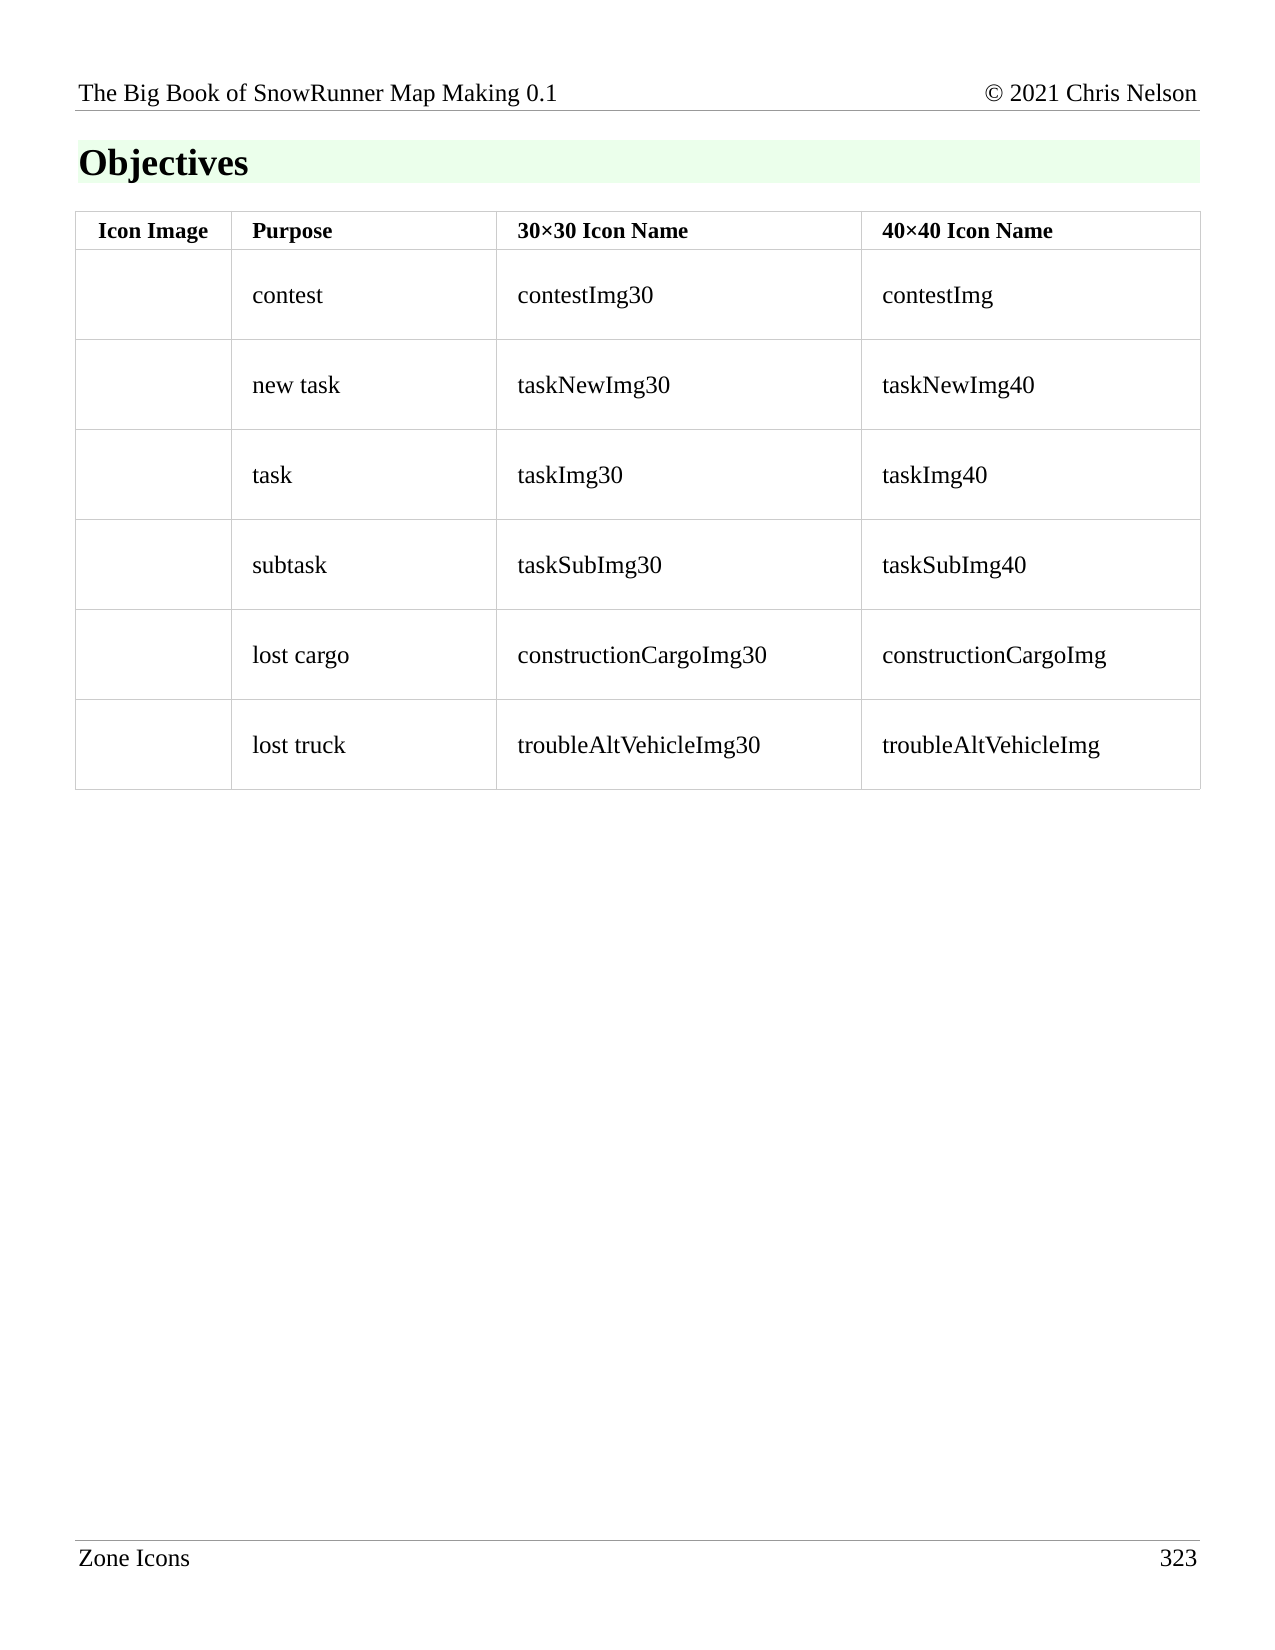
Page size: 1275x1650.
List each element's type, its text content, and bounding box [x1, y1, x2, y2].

table_cell taskImg40 [862, 430, 1200, 519]
table_cell new task [232, 340, 496, 429]
table_cell [76, 250, 231, 339]
table_cell troubleAltVehicleImg [862, 700, 1200, 789]
table_header 30×30 Icon Name [497, 212, 861, 249]
table_cell taskSubImg40 [862, 520, 1200, 609]
table_cell [76, 700, 231, 789]
table_cell taskSubImg30 [497, 520, 861, 609]
table_cell [76, 430, 231, 519]
table_cell lost truck [232, 700, 496, 789]
table_cell contestImg30 [497, 250, 861, 339]
table_cell taskNewImg40 [862, 340, 1200, 429]
table_cell [76, 520, 231, 609]
table_cell subtask [232, 520, 496, 609]
table_cell task [232, 430, 496, 519]
table_cell troubleAltVehicleImg30 [497, 700, 861, 789]
table_cell constructionCargoImg30 [497, 610, 861, 699]
table_cell contest [232, 250, 496, 339]
table_cell contestImg [862, 250, 1200, 339]
table_cell taskImg30 [497, 430, 861, 519]
table_header Purpose [232, 212, 496, 249]
table_cell constructionCargoImg [862, 610, 1200, 699]
table_cell lost cargo [232, 610, 496, 699]
subtitle Objectives [78, 140, 1200, 183]
table_cell taskNewImg30 [497, 340, 861, 429]
table_header 40×40 Icon Name [862, 212, 1200, 249]
table_cell [76, 610, 231, 699]
table_cell [76, 340, 231, 429]
table_header Icon Image [76, 212, 231, 249]
